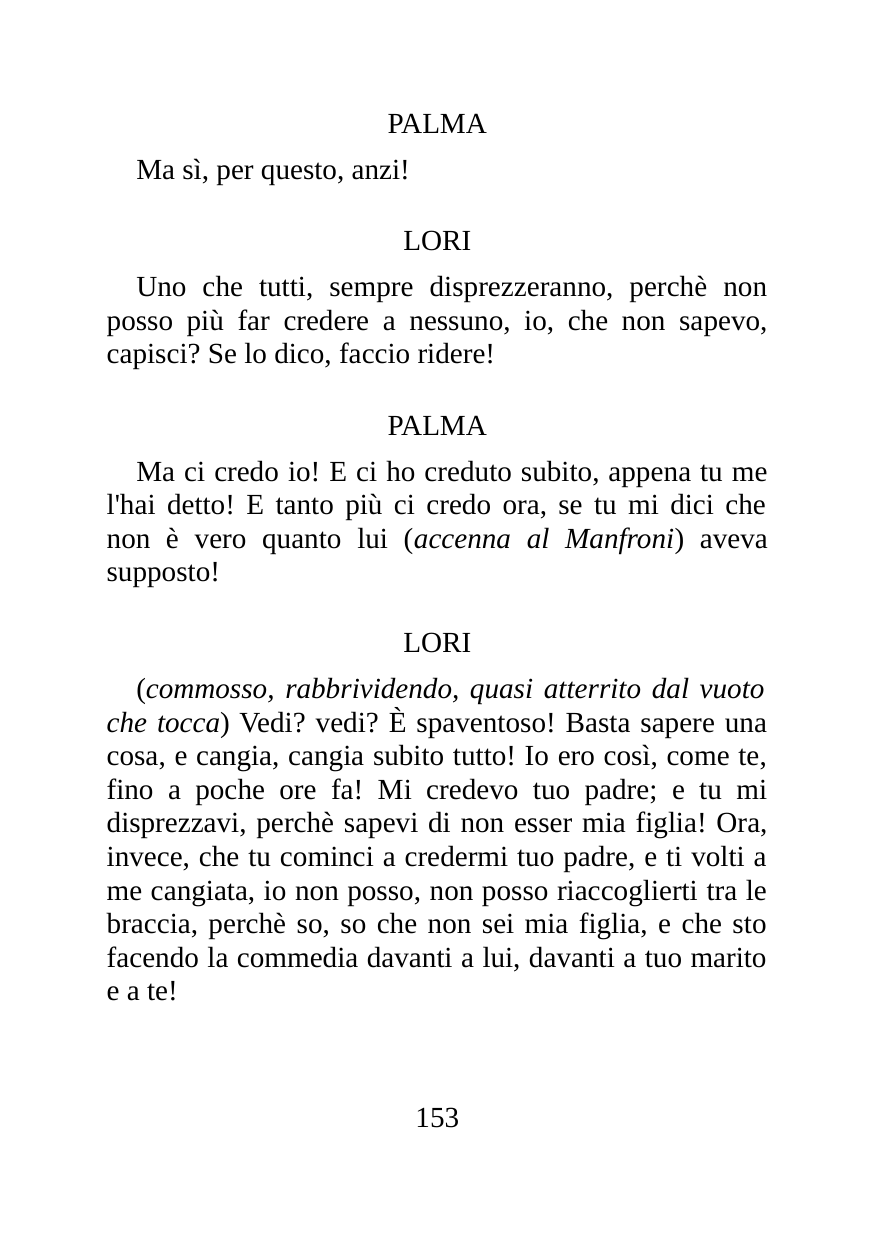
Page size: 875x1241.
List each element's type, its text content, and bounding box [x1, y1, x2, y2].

text Ma ci credo io! E ci ho creduto subito, appena tu me l'hai detto! E tanto più ci credo ora, se tu mi dici che non è vero quanto lui (accenna al Manfroni) aveva supposto! [106, 454, 768, 588]
text (commosso, rabbrividendo, quasi atterrito dal vuoto che tocca) Vedi? vedi? È spaventoso! Basta sapere una cosa, e cangia, cangia subito tutto! Io ero così, come te, fino a poche ore fa! Mi credevo tuo padre; e tu mi disprezzavi, perchè sapevi di non esser mia figlia! Ora, invece, che tu cominci a credermi tuo padre, e ti volti a me cangiata, io non posso, non posso riaccoglierti tra le braccia, perchè so, so che non sei mia figlia, e che sto facendo la commedia davanti a lui, davanti a tuo marito e a te! [106, 671, 768, 1007]
text Uno che tutti, sempre disprezzeranno, perchè non posso più far credere a nessuno, io, che non sapevo, capisci? Se lo dico, faccio ridere! [106, 269, 768, 370]
text LORI [106, 223, 768, 257]
text PALMA [106, 106, 768, 140]
text LORI [106, 625, 768, 659]
text PALMA [106, 408, 768, 441]
text Ma sì, per questo, anzi! [106, 152, 768, 186]
